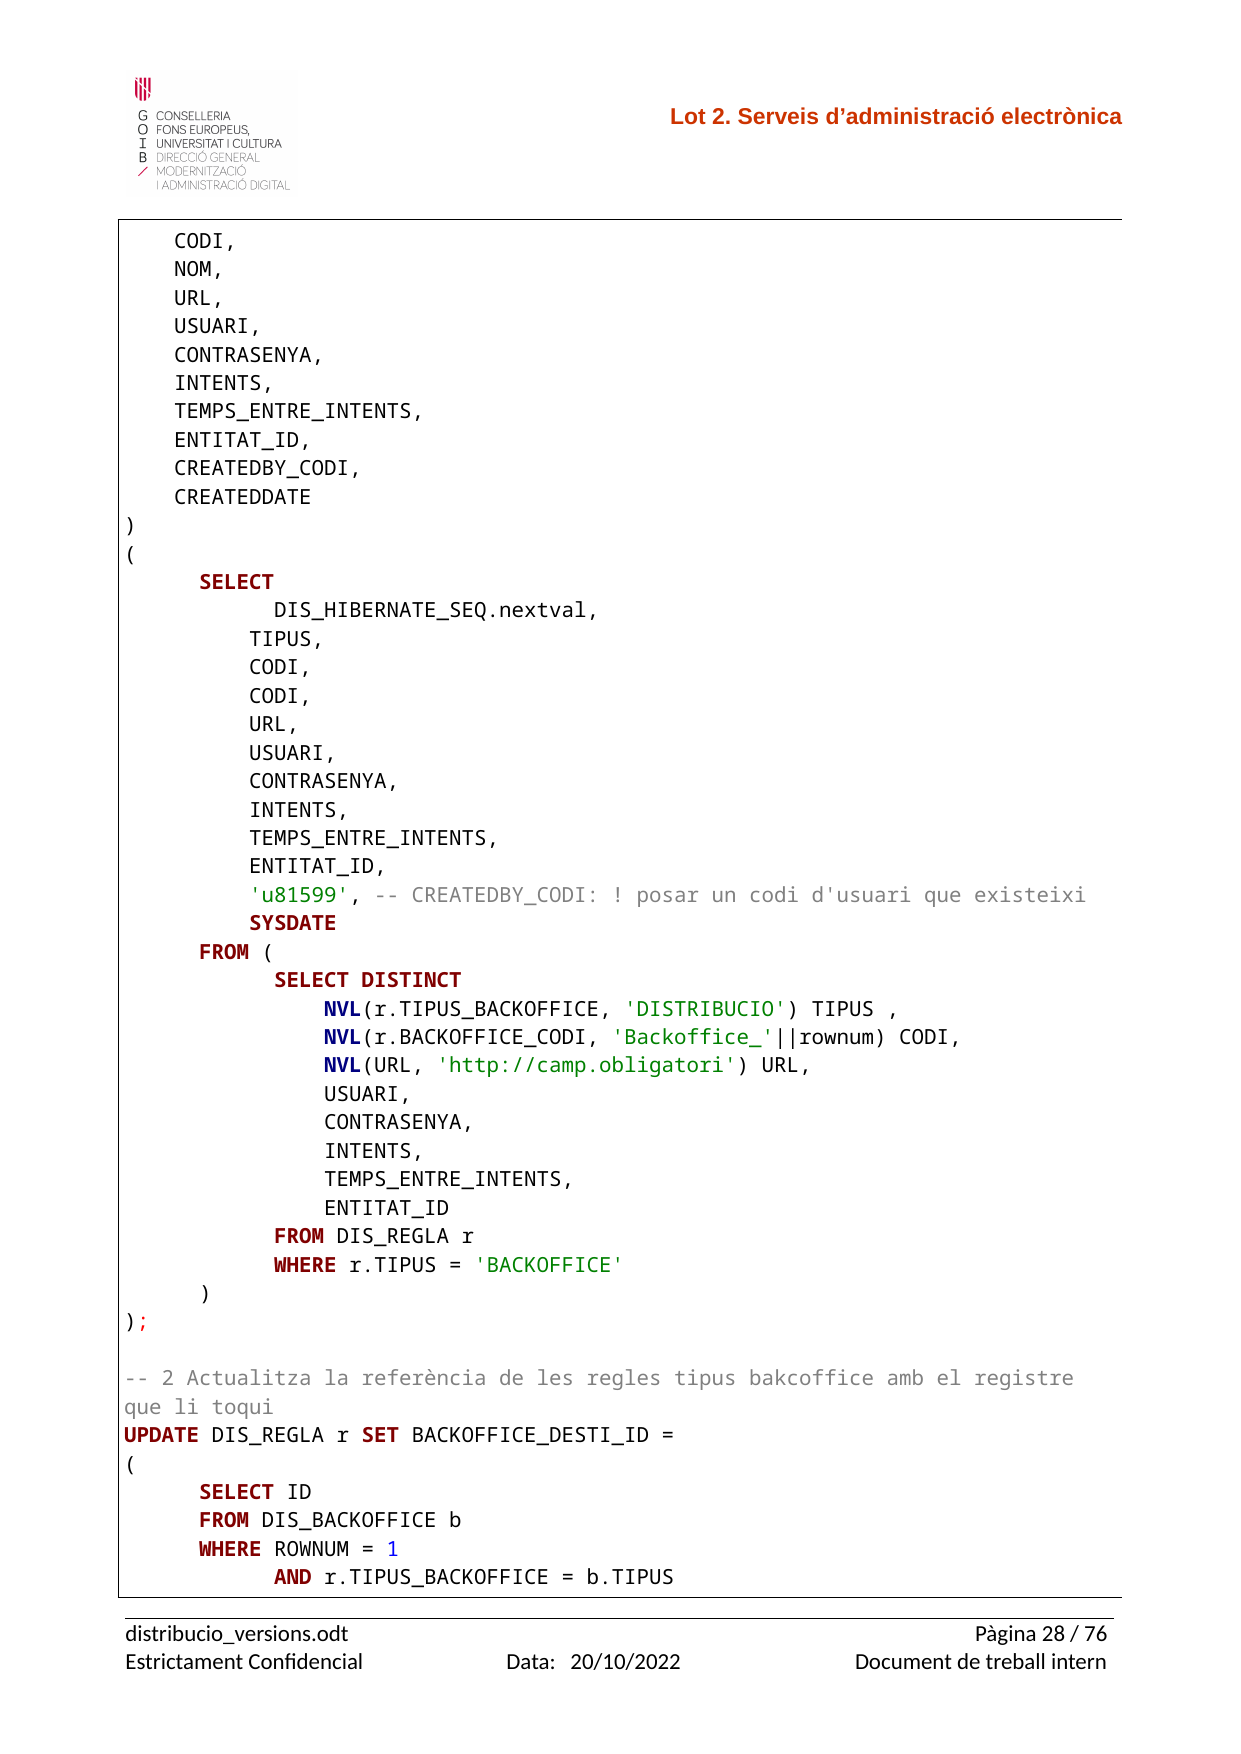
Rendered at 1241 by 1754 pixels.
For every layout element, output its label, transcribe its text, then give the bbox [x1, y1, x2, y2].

table_header CODI, NOM, URL, USUARI, CONTRASENYA, INTENTS, TEMPS_ENTRE_INTENTS, ENTITAT_ID, CREATEDBY_CODI, CREATEDDATE ) ( SELECT DIS_HIBERNATE_SEQ.nextval, TIPUS, CODI, CODI, URL, USUARI, CONTRASENYA, INTENTS, TEMPS_ENTRE_INTENTS, ENTITAT_ID, 'u81599', -- CREATEDBY_CODI: ! posar un codi d'usuari que existeixi SYSDATE FROM ( SELECT DISTINCT NVL(r.TIPUS_BACKOFFICE, 'DISTRIBUCIO') TIPUS , NVL(r.BACKOFFICE_CODI, 'Backoffice_'||rownum) CODI, NVL(URL, 'http://camp.obligatori') URL, USUARI, CONTRASENYA, INTENTS, TEMPS_ENTRE_INTENTS, ENTITAT_ID FROM DIS_REGLA r WHERE r.TIPUS = 'BACKOFFICE' ) ); -- 2 Actualitza la referència de les regles tipus bakcoffice amb el registre que li toqui UPDATE DIS_REGLA r SET BACKOFFICE_DESTI_ID = ( SELECT ID FROM DIS_BACKOFFICE b WHERE ROWNUM = 1 AND r.TIPUS_BACKOFFICE = b.TIPUS [119, 220, 1122, 1597]
picture [126, 70, 299, 197]
